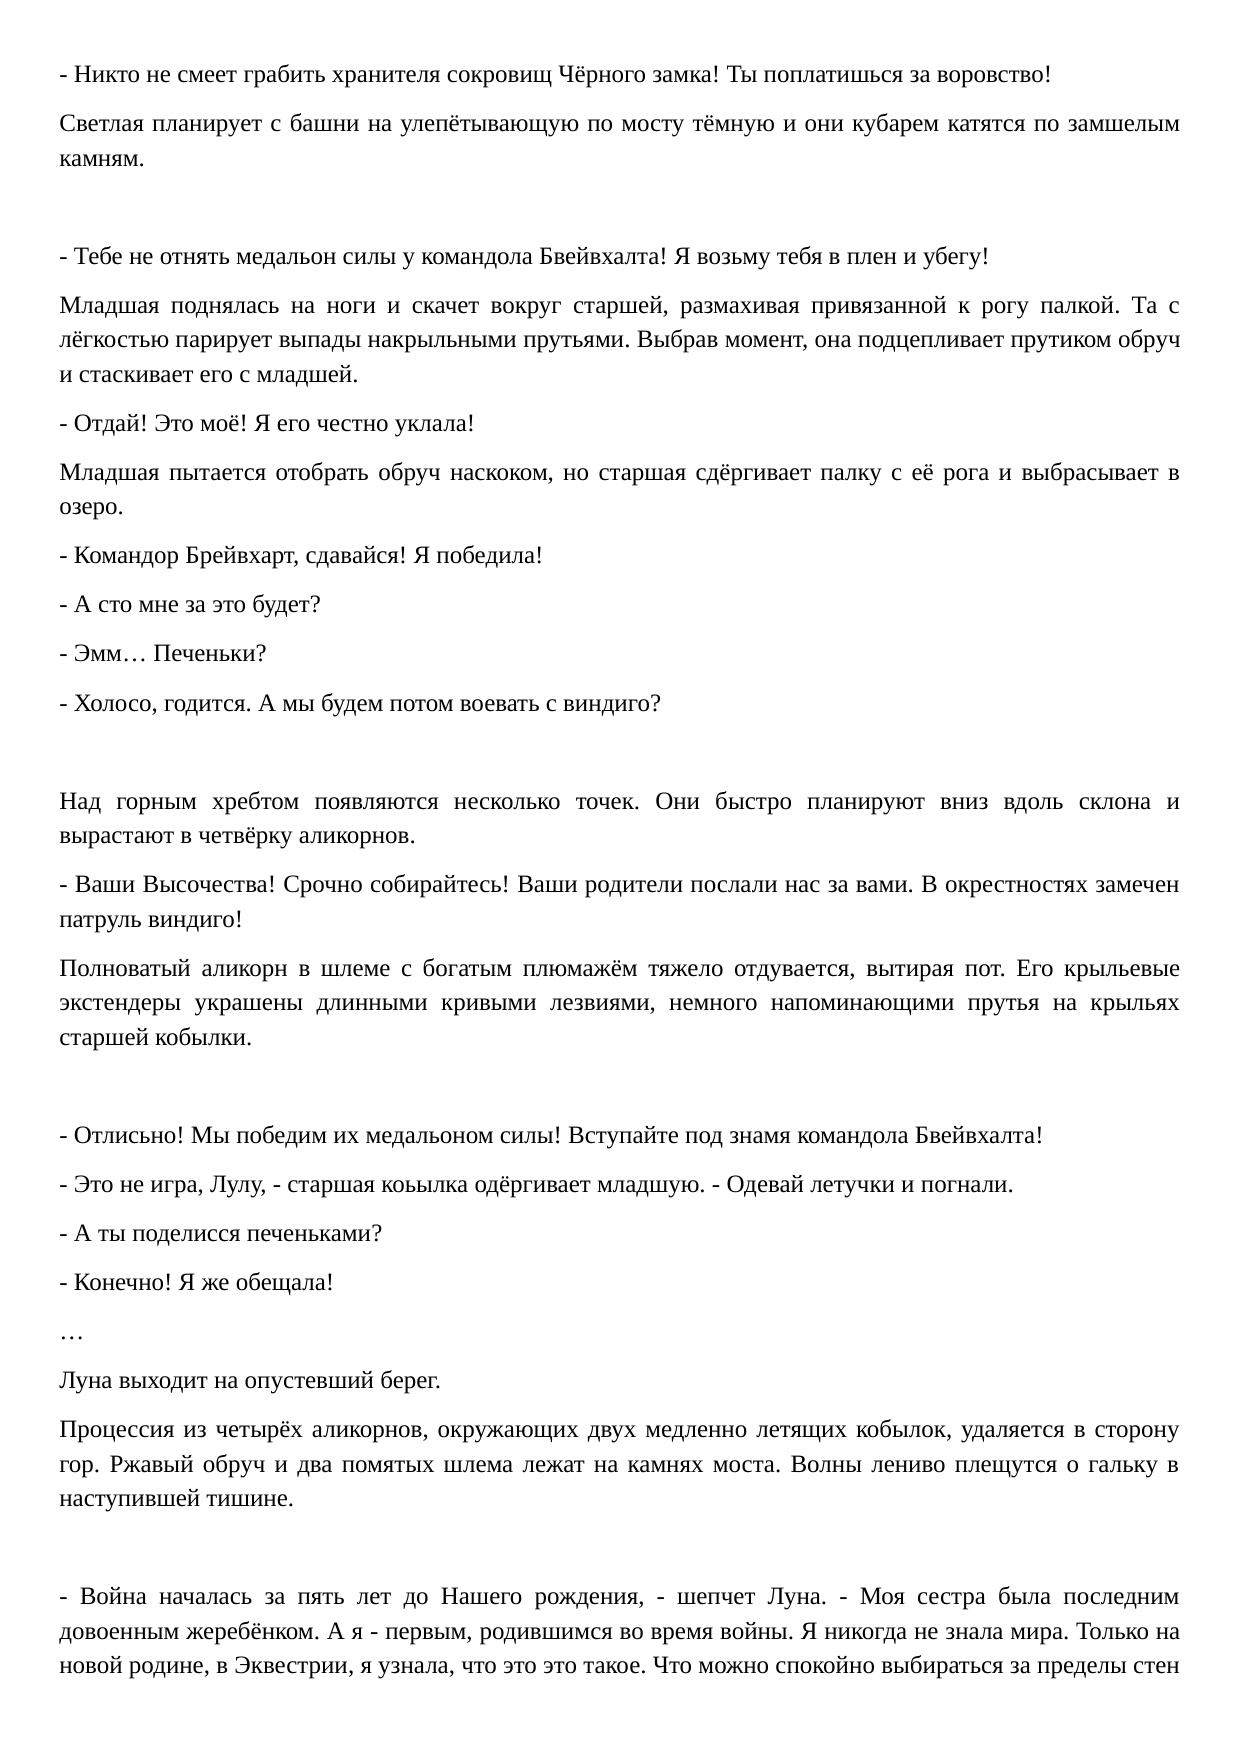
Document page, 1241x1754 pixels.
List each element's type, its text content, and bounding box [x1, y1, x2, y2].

text Младшая пытается отобрать обруч наскоком, но старшая сдёргивает палку с её рога и выбрасывает в озеро. [59, 457, 1181, 520]
text Над горным хребтом появляются несколько точек. Они быстро планируют вниз вдоль склона и вырастают в четвёрку аликорнов. [59, 786, 1181, 849]
text Светлая планирует с башни на улепётывающую по мосту тёмную и они кубарем катятся по замшелым камням. [59, 108, 1181, 171]
text - Это не игра, Лулу, - старшая коьылка одёргивает младшую. - Одевай летучки и погнали. [59, 1169, 1181, 1198]
text - Ваши Высочества! Срочно собирайтесь! Ваши родители послали нас за вами. В окрестностях замечен патруль виндиго! [59, 869, 1181, 932]
text - Никто не смеет грабить хранителя сокровищ Чёрного замка! Ты поплатишься за воровство! [59, 59, 1181, 88]
text - Конечно! Я же обещала! [59, 1267, 1181, 1296]
text - Эмм… Печеньки? [59, 638, 1181, 667]
text Процессия из четырёх аликорнов, окружающих двух медленно летящих кобылок, удаляется в сторону гор. Ржавый обруч и два помятых шлема лежат на камнях моста. Волны лениво плещутся о гальку в наступившей тишине. [59, 1414, 1181, 1512]
text Луна выходит на опустевший берег. [59, 1365, 1181, 1394]
text - Отлисьно! Мы победим их медальоном силы! Вступайте под знамя командола Бвейвхалта! [59, 1120, 1181, 1149]
text Младшая поднялась на ноги и скачет вокруг старшей, размахивая привязанной к рогу палкой. Та с лёгкостью парирует выпады накрыльными прутьями. Выбрав момент, она подцепливает прутиком обруч и стаскивает его с младшей. [59, 290, 1181, 387]
text … [59, 1316, 1181, 1345]
text - Тебе не отнять медальон силы у командола Бвейвхалта! Я возьму тебя в плен и убегу! [59, 241, 1181, 269]
text - Командор Брейвхарт, сдавайся! Я победила! [59, 540, 1181, 569]
text - Холосо, годится. А мы будем потом воевать с виндиго? [59, 688, 1181, 716]
text - А ты поделисся печеньками? [59, 1218, 1181, 1247]
text Полноватый аликорн в шлеме с богатым плюмажём тяжело отдувается, вытирая пот. Его крыльевые экстендеры украшены длинными кривыми лезвиями, немного напоминающими прутья на крыльях старшей кобылки. [59, 953, 1181, 1051]
text - Война началась за пять лет до Нашего рождения, - шепчет Луна. - Моя сестра была последним довоенным жеребёнком. А я - первым, родившимся во время войны. Я никогда не знала мира. Только на новой родине, в Эквестрии, я узнала, что это это такое. Что можно спокойно выбираться за пределы стен [59, 1581, 1181, 1679]
text - Отдай! Это моё! Я его честно уклала! [59, 408, 1181, 437]
text - А сто мне за это будет? [59, 589, 1181, 618]
